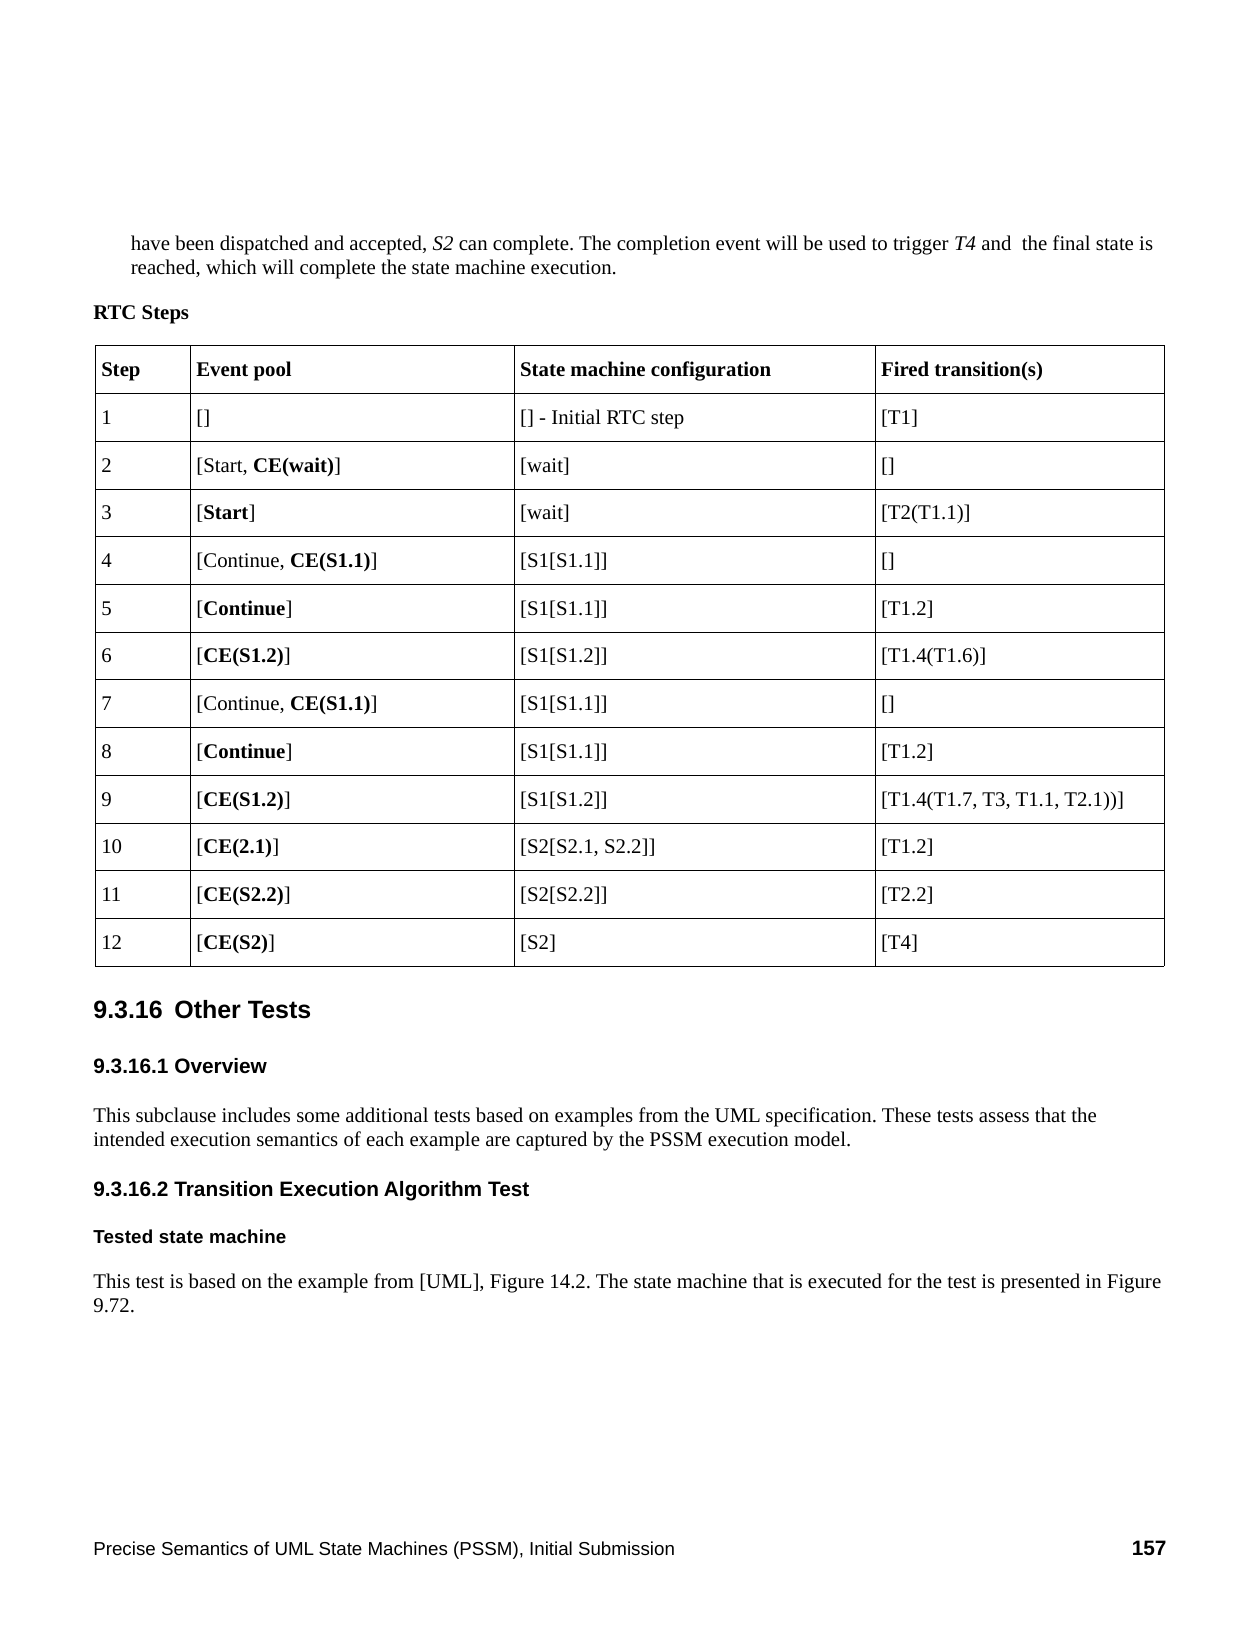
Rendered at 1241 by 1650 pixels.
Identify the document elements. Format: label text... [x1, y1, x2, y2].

table_cell 9 [96, 776, 190, 822]
table_cell [CE(S1.2)] [191, 776, 514, 822]
table_cell [Continue] [191, 585, 514, 632]
table_cell [T1.2] [876, 585, 1164, 632]
table_cell [] [876, 442, 1164, 488]
subtitle Tested state machine [93, 1226, 1164, 1248]
table_cell [] [876, 537, 1164, 584]
table_header State machine configuration [515, 346, 875, 393]
table_cell [Continue, CE(S1.1)] [191, 537, 514, 584]
table_cell [T4] [876, 919, 1164, 966]
table_cell 12 [96, 919, 190, 966]
table_cell [Continue, CE(S1.1)] [191, 680, 514, 727]
table_cell 7 [96, 680, 190, 727]
table_cell 2 [96, 442, 190, 488]
text have been dispatched and accepted, S2 can complete. The completion event will be used to trigger T4 and the final state is reached, which will complete the state machine execution. [131, 231, 1164, 279]
table_cell [T1.2] [876, 824, 1164, 870]
table_cell [wait] [515, 490, 875, 536]
subtitle Overview [93, 1053, 1164, 1078]
table_cell 4 [96, 537, 190, 584]
table_cell 10 [96, 824, 190, 870]
table_cell [CE(S1.2)] [191, 633, 514, 679]
table_cell [S1[S1.2]] [515, 776, 875, 822]
table_cell [wait] [515, 442, 875, 488]
table_cell [Continue] [191, 728, 514, 775]
table_cell 8 [96, 728, 190, 775]
table_cell [S1[S1.1]] [515, 728, 875, 775]
table_cell [] [191, 394, 514, 441]
table_cell [CE(2.1)] [191, 824, 514, 870]
table_header Step [96, 346, 190, 393]
table_cell [] [876, 680, 1164, 727]
table_cell 11 [96, 871, 190, 918]
table_cell [Start, CE(wait)] [191, 442, 514, 488]
table_cell 1 [96, 394, 190, 441]
table_cell [S2] [515, 919, 875, 966]
table_cell [T1] [876, 394, 1164, 441]
table_cell [T1.2] [876, 728, 1164, 775]
table_cell [T1.4(T1.7, T3, T1.1, T2.1))] [876, 776, 1164, 822]
table_cell [T1.4(T1.6)] [876, 633, 1164, 679]
table_cell [S1[S1.1]] [515, 585, 875, 632]
table_cell [S1[S1.1]] [515, 537, 875, 584]
table_cell [S1[S1.2]] [515, 633, 875, 679]
table_cell [S2[S2.1, S2.2]] [515, 824, 875, 870]
table_header Fired transition(s) [876, 346, 1164, 393]
table_cell [S2[S2.2]] [515, 871, 875, 918]
text RTC Steps [93, 300, 1164, 324]
text This subclause includes some additional tests based on examples from the UML specification. These tests assess that the intended execution semantics of each example are captured by the PSSM execution model. [93, 1103, 1164, 1151]
table_cell [CE(S2)] [191, 919, 514, 966]
table_cell [S1[S1.1]] [515, 680, 875, 727]
subtitle Transition Execution Algorithm Test [93, 1176, 1164, 1201]
table_cell [Start] [191, 490, 514, 536]
table_header Event pool [191, 346, 514, 393]
table_cell [T2.2] [876, 871, 1164, 918]
table_cell 6 [96, 633, 190, 679]
table_cell 5 [96, 585, 190, 632]
table_cell [CE(S2.2)] [191, 871, 514, 918]
subtitle Other Tests [93, 995, 1164, 1024]
text This test is based on the example from [UML], Figure 14.2. The state machine that is executed for the test is presented in Figure 9.72. [93, 1269, 1164, 1317]
table_cell [T2(T1.1)] [876, 490, 1164, 536]
table_cell [] - Initial RTC step [515, 394, 875, 441]
table_cell 3 [96, 490, 190, 536]
